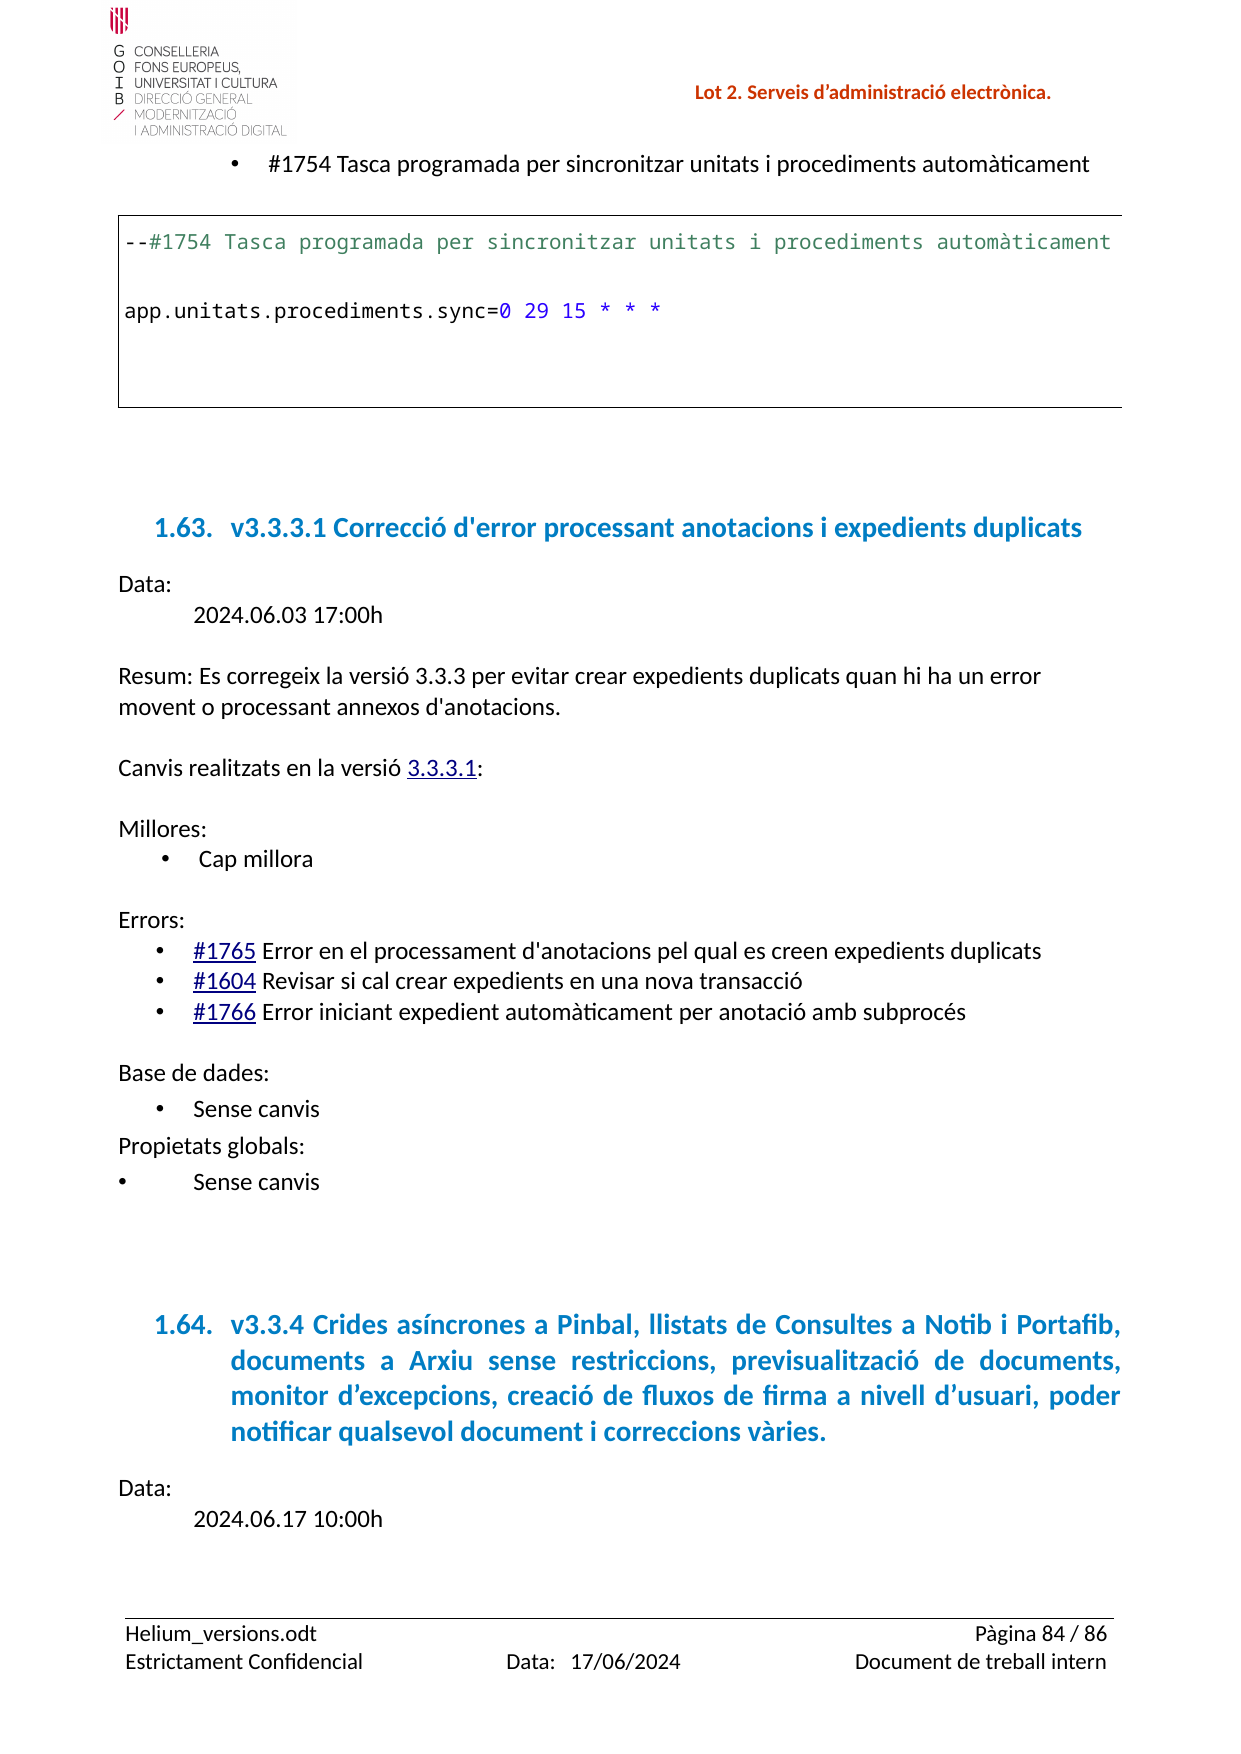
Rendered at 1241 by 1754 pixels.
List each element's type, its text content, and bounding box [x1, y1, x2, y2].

text Propietats globals: [118, 1130, 1122, 1160]
text Base de dades: [118, 1057, 1122, 1087]
list #1754 Tasca programada per sincronitzar unitats i procediments automàticament [231, 148, 1122, 178]
text Resum: Es corregeix la versió 3.3.3 per evitar crear expedients duplicats quan hi ha un error movent o processant annexos d'anotacions. [118, 660, 1122, 721]
list #1765 Error en el processament d'anotacions pel qual es creen expedients duplicats [156, 935, 1122, 965]
list Sense canvis [118, 1166, 1122, 1197]
text Errors: [118, 904, 1122, 935]
picture [100, 0, 297, 144]
text Data: [118, 569, 1122, 599]
text Canvis realitzats en la versió 3.3.3.1: [118, 752, 1122, 782]
list #1766 Error iniciant expedient automàticament per anotació amb subprocés [156, 996, 1122, 1026]
text 2024.06.17 10:00h [118, 1503, 1122, 1533]
subtitle v3.3.4 Crides asíncrones a Pinbal, llistats de Consultes a Notib i Portafib, documents a Arxiu sense restriccions, previsualització de documents, monitor d’excepcions, creació de fluxos de firma a nivell d’usuari, poder notificar qualsevol document i correccions vàries. [153, 1306, 1122, 1449]
list Cap millora [161, 843, 1122, 874]
subtitle v3.3.3.1 Correcció d'error processant anotacions i expedients duplicats [153, 509, 1122, 545]
table_header --#1754 Tasca programada per sincronitzar unitats i procediments automàticament app.unitats.procediments.sync=0 29 15 * * * [119, 216, 1122, 407]
text Millores: [118, 813, 1122, 843]
list #1604 Revisar si cal crear expedients en una nova transacció [156, 965, 1122, 996]
text 2024.06.03 17:00h [118, 599, 1122, 630]
text Data: [118, 1472, 1122, 1503]
list Sense canvis [156, 1093, 1122, 1124]
